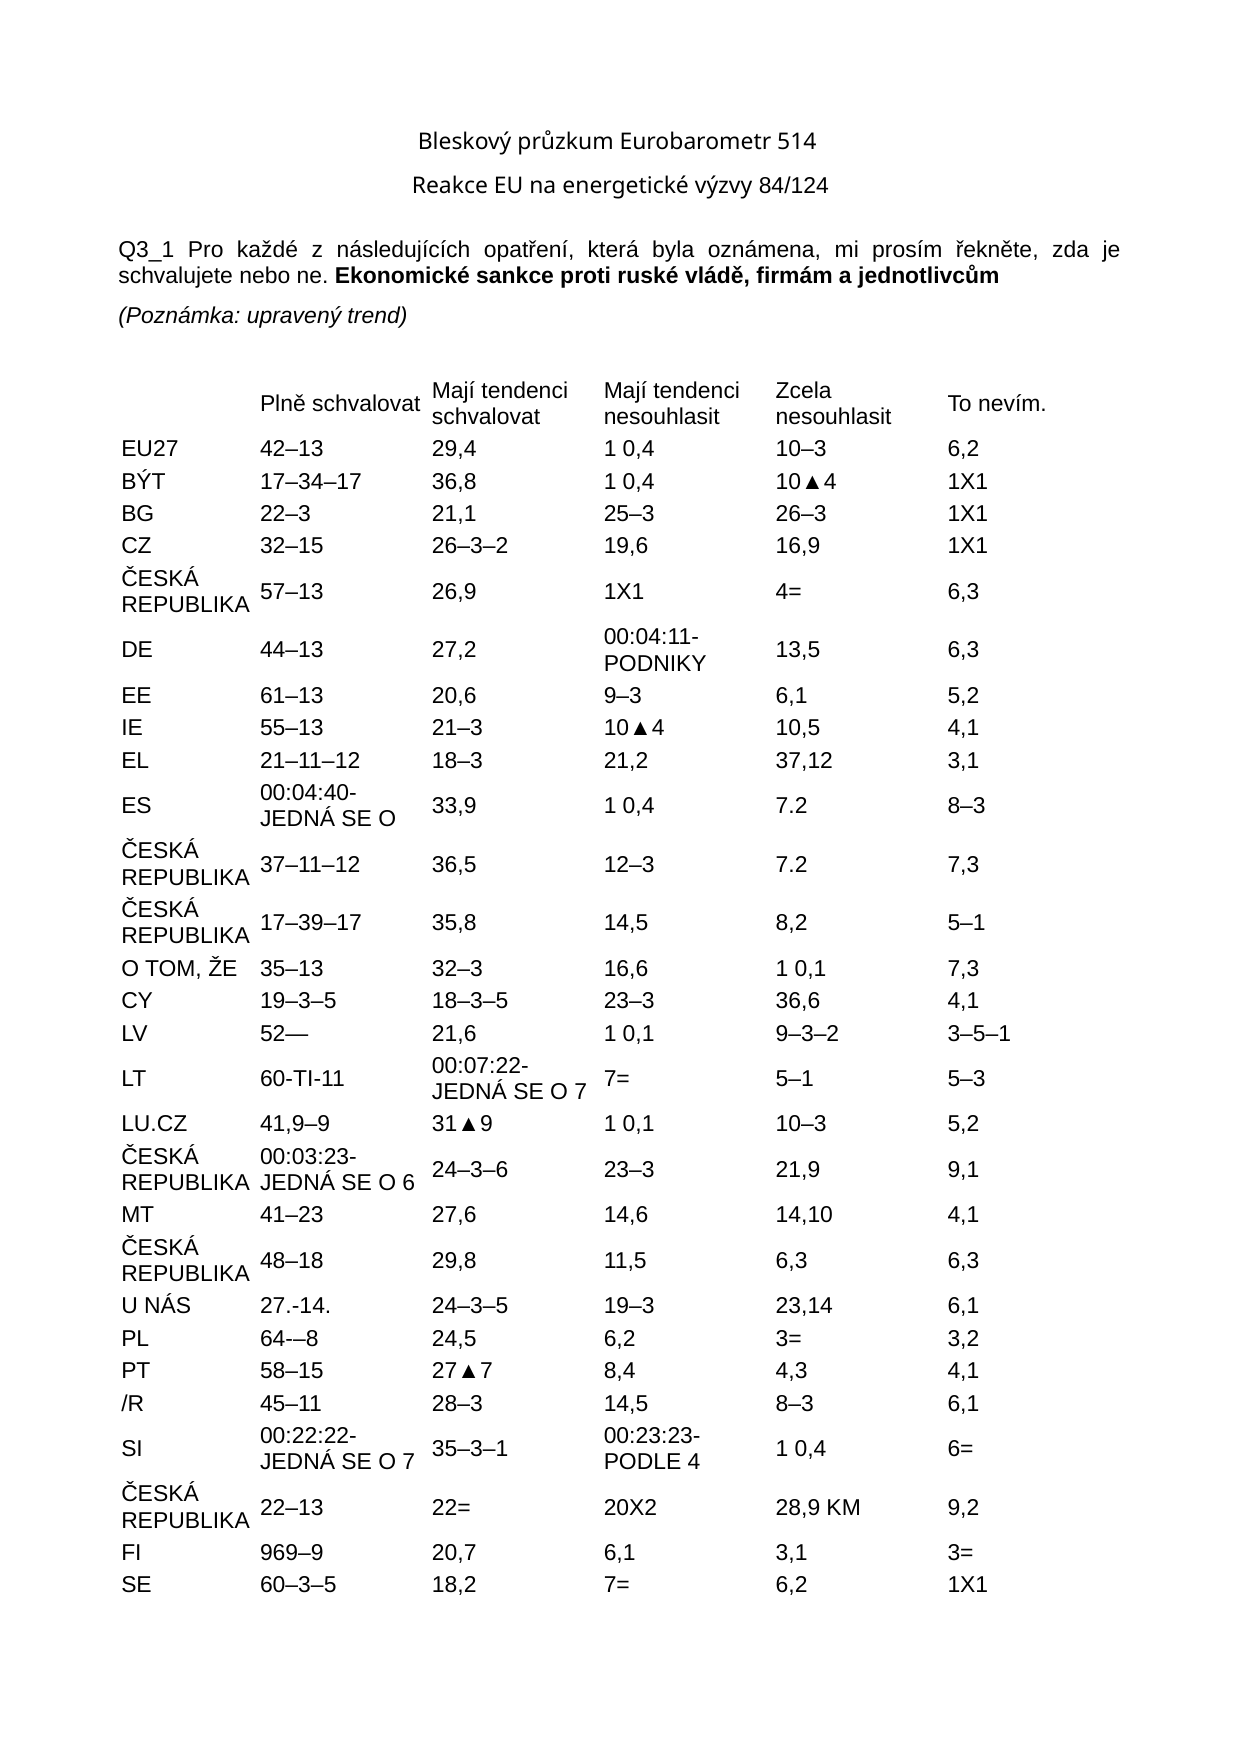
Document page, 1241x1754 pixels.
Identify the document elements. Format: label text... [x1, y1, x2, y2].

table_cell 11,5 [601, 1231, 772, 1289]
table_cell 52— [257, 1016, 429, 1049]
table_cell EE [118, 679, 257, 711]
table_cell 6,3 [944, 1231, 1116, 1289]
table_cell 18,2 [429, 1568, 601, 1601]
table_cell 37–11–12 [257, 835, 429, 893]
table_cell LV [118, 1016, 257, 1049]
table_cell /R [118, 1386, 257, 1419]
table_cell 1 0,4 [601, 432, 772, 464]
table_cell 1 0,1 [773, 952, 944, 984]
table_cell 00:04:11-PODNIKY [601, 620, 772, 679]
table_cell 24–3–6 [429, 1140, 601, 1198]
table_cell 26–3 [773, 497, 944, 529]
table_cell 36,8 [429, 465, 601, 497]
table_cell 19–3 [601, 1289, 772, 1322]
table_cell 4= [773, 562, 944, 620]
table_cell 20,7 [429, 1536, 601, 1568]
table_cell 22–3 [257, 497, 429, 529]
table_cell 10–3 [773, 1108, 944, 1140]
table_cell 6= [944, 1419, 1116, 1477]
table_cell 18–3 [429, 744, 601, 776]
table_cell 41–23 [257, 1198, 429, 1231]
table_cell 35,8 [429, 893, 601, 952]
table_cell 7.2 [773, 776, 944, 834]
table_header [118, 374, 257, 432]
table_cell 8–3 [773, 1386, 944, 1419]
table_cell [257, 1601, 429, 1633]
table_cell 9,1 [944, 1140, 1116, 1198]
table_cell 10–3 [773, 432, 944, 464]
table_cell LT [118, 1049, 257, 1107]
table_cell [944, 1601, 1116, 1633]
table_cell 7.2 [773, 835, 944, 893]
table_cell BG [118, 497, 257, 529]
table_header Mají tendenci schvalovat [429, 374, 601, 432]
table_cell 1X1 [601, 562, 772, 620]
table_cell PT [118, 1354, 257, 1386]
table_cell [601, 1601, 772, 1633]
table_cell 5–1 [773, 1049, 944, 1107]
table_cell 57–13 [257, 562, 429, 620]
table_cell 9–3 [601, 679, 772, 711]
table_cell 26–3–2 [429, 529, 601, 562]
table_cell 41,9–9 [257, 1108, 429, 1140]
table_cell 24–3–5 [429, 1289, 601, 1322]
table_cell 4,1 [944, 1198, 1116, 1231]
table_cell 3= [944, 1536, 1116, 1568]
table_cell ES [118, 776, 257, 834]
table_cell 18–3–5 [429, 984, 601, 1016]
table_cell MT [118, 1198, 257, 1231]
table_cell O TOM, ŽE [118, 952, 257, 984]
table_cell 9–3–2 [773, 1016, 944, 1049]
table_cell 3,1 [944, 744, 1116, 776]
table_cell 6,1 [944, 1289, 1116, 1322]
table_cell 4,1 [944, 984, 1116, 1016]
table_cell 6,3 [944, 562, 1116, 620]
table_cell 64-–8 [257, 1322, 429, 1354]
table_cell 6,1 [944, 1386, 1116, 1419]
table_cell 16,6 [601, 952, 772, 984]
table_header To nevím. [944, 374, 1116, 432]
table_cell 10▲4 [773, 465, 944, 497]
table_cell 4,3 [773, 1354, 944, 1386]
table_cell 14,5 [601, 893, 772, 952]
table_cell 4,1 [944, 711, 1116, 744]
table_cell 5,2 [944, 679, 1116, 711]
table_cell U NÁS [118, 1289, 257, 1322]
table_cell 32–3 [429, 952, 601, 984]
table_cell 23–3 [601, 984, 772, 1016]
table_cell CZ [118, 529, 257, 562]
table_cell DE [118, 620, 257, 679]
table_cell 6,1 [601, 1536, 772, 1568]
table_cell 8,4 [601, 1354, 772, 1386]
table_cell 1 0,4 [773, 1419, 944, 1477]
table_cell 36,6 [773, 984, 944, 1016]
table_cell 27,2 [429, 620, 601, 679]
table_cell 00:23:23-PODLE 4 [601, 1419, 772, 1477]
table_cell 36,5 [429, 835, 601, 893]
table_cell 7= [601, 1049, 772, 1107]
table_cell 1 0,1 [601, 1016, 772, 1049]
table_cell 1X1 [944, 1568, 1116, 1601]
table_cell 1X1 [944, 497, 1116, 529]
table_cell 22= [429, 1478, 601, 1536]
table_cell 10,5 [773, 711, 944, 744]
table_cell FI [118, 1536, 257, 1568]
table_cell 8–3 [944, 776, 1116, 834]
table_cell 55–13 [257, 711, 429, 744]
table_cell ČESKÁ REPUBLIKA [118, 835, 257, 893]
table_cell 3= [773, 1322, 944, 1354]
table_cell 14,10 [773, 1198, 944, 1231]
table_cell [429, 1601, 601, 1633]
text Q3_1 Pro každé z následujících opatření, která byla oznámena, mi prosím řekněte, zda je schvalujete nebo ne. Ekonomické sankce proti ruské vládě, firmám a jednotlivcům [118, 236, 1122, 289]
table_cell 20,6 [429, 679, 601, 711]
table_cell 969–9 [257, 1536, 429, 1568]
table_cell 32–15 [257, 529, 429, 562]
table_cell 1 0,1 [601, 1108, 772, 1140]
table_cell 35–3–1 [429, 1419, 601, 1477]
table_cell 3,1 [773, 1536, 944, 1568]
table_cell 23–3 [601, 1140, 772, 1198]
table_cell 61–13 [257, 679, 429, 711]
table_cell 1 0,4 [601, 465, 772, 497]
table_cell 23,14 [773, 1289, 944, 1322]
table_cell 5,2 [944, 1108, 1116, 1140]
table_cell 60–3–5 [257, 1568, 429, 1601]
table_cell 7,3 [944, 952, 1116, 984]
table_cell 7,3 [944, 835, 1116, 893]
table_cell 24,5 [429, 1322, 601, 1354]
table_cell 27▲7 [429, 1354, 601, 1386]
table_cell [118, 1601, 257, 1633]
table_cell 22–13 [257, 1478, 429, 1536]
table_cell 1X1 [944, 529, 1116, 562]
table_cell 58–15 [257, 1354, 429, 1386]
table_cell 27.-14. [257, 1289, 429, 1322]
table_cell PL [118, 1322, 257, 1354]
table_cell 17–39–17 [257, 893, 429, 952]
table_cell 10▲4 [601, 711, 772, 744]
table_cell 45–11 [257, 1386, 429, 1419]
table_cell 29,8 [429, 1231, 601, 1289]
table_cell 42–13 [257, 432, 429, 464]
table_cell 6,1 [773, 679, 944, 711]
table_cell 14,6 [601, 1198, 772, 1231]
table_cell EL [118, 744, 257, 776]
table_cell 6,2 [773, 1568, 944, 1601]
table_cell ČESKÁ REPUBLIKA [118, 562, 257, 620]
table_cell ČESKÁ REPUBLIKA [118, 1478, 257, 1536]
table_cell 14,5 [601, 1386, 772, 1419]
table_cell SE [118, 1568, 257, 1601]
table_cell 26,9 [429, 562, 601, 620]
table_cell 5–3 [944, 1049, 1116, 1107]
table_header Mají tendenci nesouhlasit [601, 374, 772, 432]
table_header Zcela nesouhlasit [773, 374, 944, 432]
table_cell 1 0,4 [601, 776, 772, 834]
table_cell ČESKÁ REPUBLIKA [118, 1231, 257, 1289]
table_cell 27,6 [429, 1198, 601, 1231]
table_cell 6,3 [773, 1231, 944, 1289]
table_cell [773, 1601, 944, 1633]
table_cell 6,3 [944, 620, 1116, 679]
table_cell 21–11–12 [257, 744, 429, 776]
table_cell 21–3 [429, 711, 601, 744]
table_cell 25–3 [601, 497, 772, 529]
table_cell 20X2 [601, 1478, 772, 1536]
table_cell 5–1 [944, 893, 1116, 952]
table_cell 4,1 [944, 1354, 1116, 1386]
table_cell 3–5–1 [944, 1016, 1116, 1049]
table_cell 28,9 KM [773, 1478, 944, 1536]
table_cell 21,1 [429, 497, 601, 529]
table_cell ČESKÁ REPUBLIKA [118, 1140, 257, 1198]
table_cell 28–3 [429, 1386, 601, 1419]
table_cell 00:22:22-JEDNÁ SE O 7 [257, 1419, 429, 1477]
table_cell 44–13 [257, 620, 429, 679]
table_cell 17–34–17 [257, 465, 429, 497]
table_cell 00:03:23-JEDNÁ SE O 6 [257, 1140, 429, 1198]
table_cell 13,5 [773, 620, 944, 679]
table_cell 37,12 [773, 744, 944, 776]
table_cell 19,6 [601, 529, 772, 562]
table_cell BÝT [118, 465, 257, 497]
text (Poznámka: upravený trend) [118, 302, 1122, 328]
table_cell 29,4 [429, 432, 601, 464]
table_cell 12–3 [601, 835, 772, 893]
table_cell 16,9 [773, 529, 944, 562]
table_cell EU27 [118, 432, 257, 464]
table_cell 1X1 [944, 465, 1116, 497]
table_cell IE [118, 711, 257, 744]
table_cell 31▲9 [429, 1108, 601, 1140]
table_cell 6,2 [601, 1322, 772, 1354]
table_cell 9,2 [944, 1478, 1116, 1536]
table_cell 21,2 [601, 744, 772, 776]
table_cell 19–3–5 [257, 984, 429, 1016]
table_cell 48–18 [257, 1231, 429, 1289]
table_cell 7= [601, 1568, 772, 1601]
table_cell 8,2 [773, 893, 944, 952]
table_cell 21,6 [429, 1016, 601, 1049]
table_cell 3,2 [944, 1322, 1116, 1354]
table_cell SI [118, 1419, 257, 1477]
table_cell 35–13 [257, 952, 429, 984]
table_cell 00:04:40-JEDNÁ SE O [257, 776, 429, 834]
table_cell 00:07:22-JEDNÁ SE O 7 [429, 1049, 601, 1107]
table_cell 21,9 [773, 1140, 944, 1198]
table_cell ČESKÁ REPUBLIKA [118, 893, 257, 952]
table_header Plně schvalovat [257, 374, 429, 432]
table_cell LU.CZ [118, 1108, 257, 1140]
table_cell CY [118, 984, 257, 1016]
table_cell 33,9 [429, 776, 601, 834]
table_cell 60-TI-11 [257, 1049, 429, 1107]
table_cell 6,2 [944, 432, 1116, 464]
